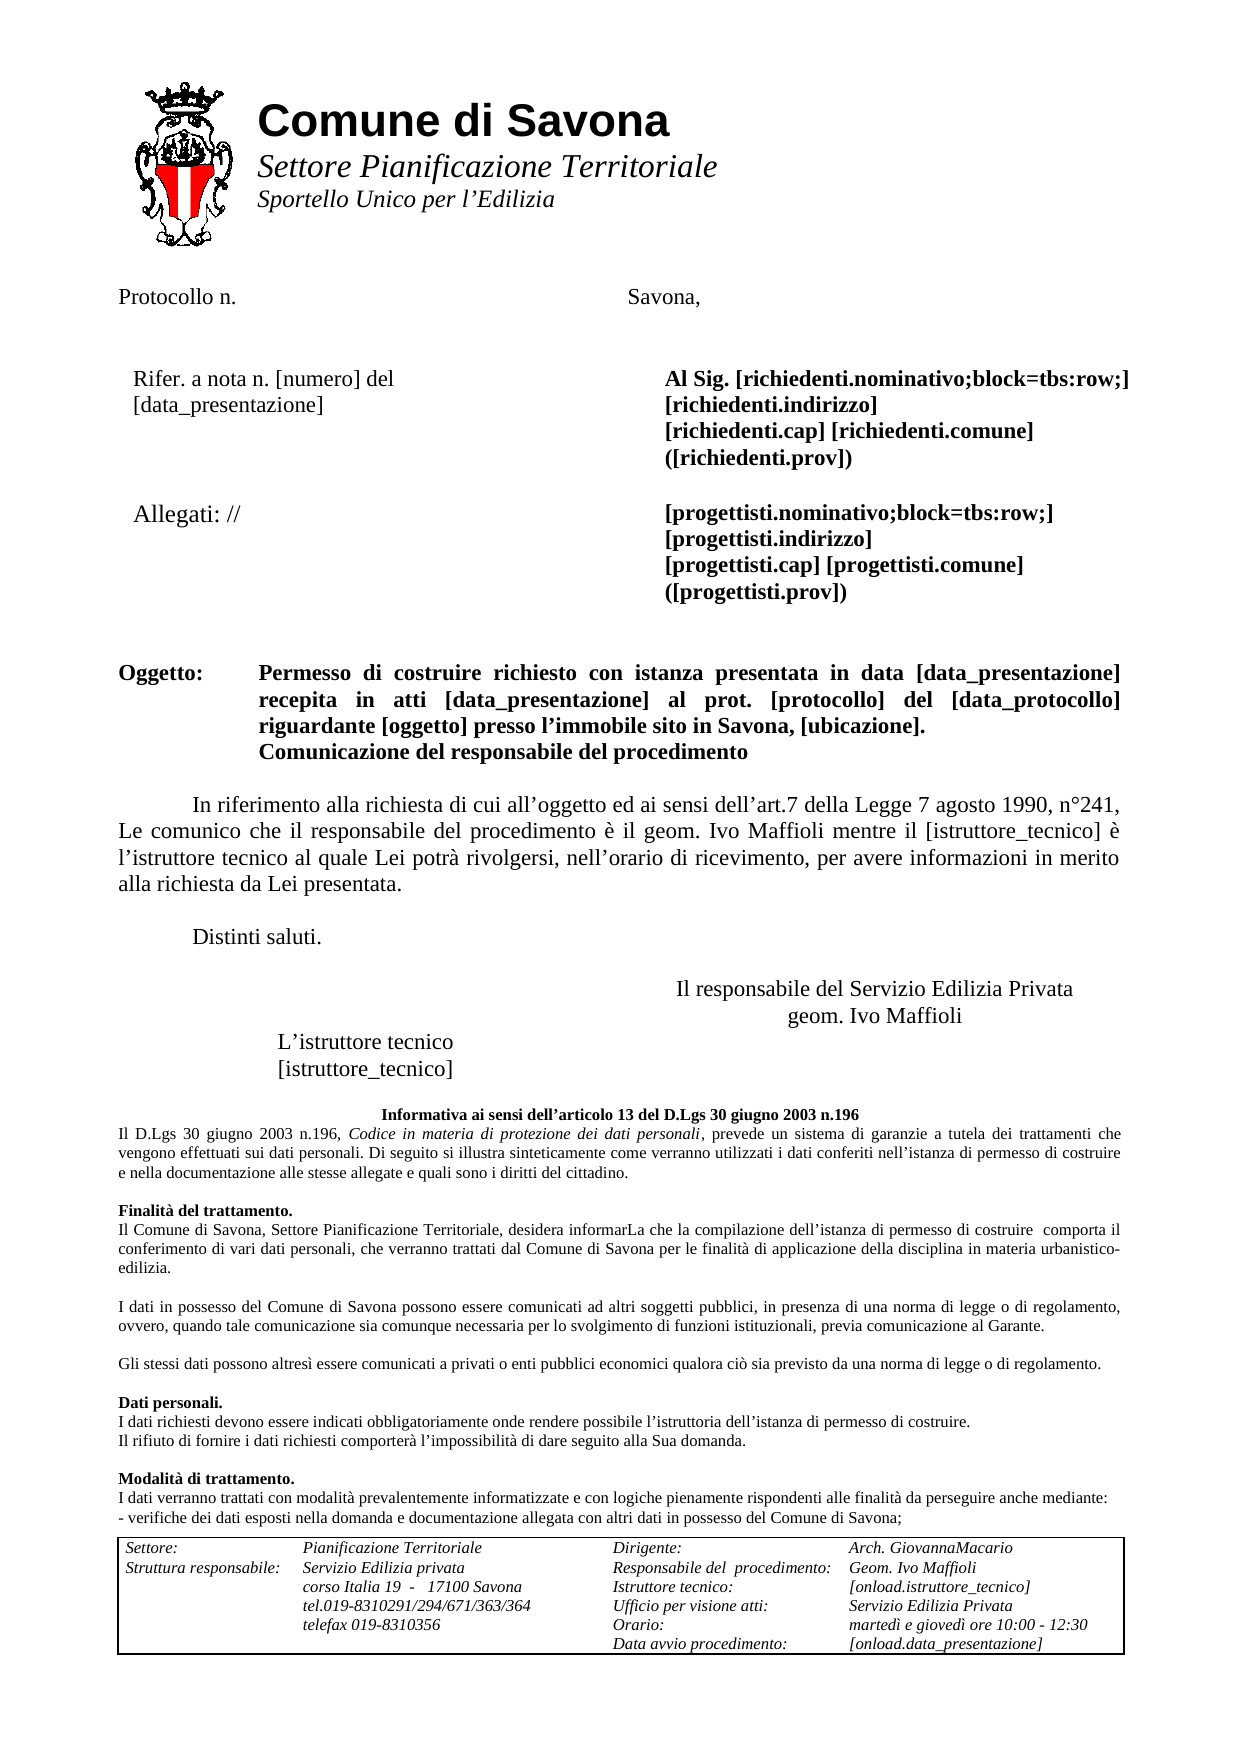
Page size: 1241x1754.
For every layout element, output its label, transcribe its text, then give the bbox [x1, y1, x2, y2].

text Finalità del trattamento. [118, 1201, 1122, 1220]
table_header Rifer. a nota n. [numero] del [data_presentazione] [126, 365, 484, 499]
table_cell [progettisti.nominativo;block=tbs:row;] [progettisti.indirizzo] [progettisti.cap] [progettisti.comune] ([progettisti.prov]) [657, 499, 1144, 631]
text I dati verranno trattati con modalità prevalentemente informatizzate e con logiche pienamente rispondenti alle finalità da perseguire anche mediante: [118, 1488, 1122, 1507]
text Il rifiuto di fornire i dati richiesti comporterà l’impossibilità di dare seguito alla Sua domanda. [118, 1431, 1122, 1450]
table_header [485, 365, 657, 499]
text - verifiche dei dati esposti nella domanda e documentazione allegata con altri dati in possesso del Comune di Savona; [118, 1507, 1122, 1527]
table_header Savona, [620, 283, 1129, 309]
text I dati richiesti devono essere indicati obbligatoriamente onde rendere possibile l’istruttoria dell’istanza di permesso di costruire. [118, 1412, 1122, 1431]
table_cell Allegati: // [126, 499, 484, 631]
table_cell [620, 1028, 1129, 1081]
table_header Oggetto: [111, 659, 251, 765]
table_header Il responsabile del Servizio Edilizia Privata geom. Ivo Maffioli [620, 976, 1129, 1028]
table_header Permesso di costruire richiesto con istanza presentata in data [data_presentazione] recepita in atti [data_presentazione] al prot. [protocollo] del [data_protocollo] riguardante [oggetto] presso l’immobile sito in Savona, [ubicazione]. Comunicazione del responsabile del procedimento [251, 659, 1129, 765]
text Modalità di trattamento. [118, 1469, 1122, 1488]
text I dati in possesso del Comune di Savona possono essere comunicati ad altri soggetti pubblici, in presenza di una norma di legge o di regolamento, ovvero, quando tale comunicazione sia comunque necessaria per lo svolgimento di funzioni istituzionali, previa comunicazione al Garante. [118, 1297, 1122, 1335]
table_header Al Sig. [richiedenti.nominativo;block=tbs:row;] [richiedenti.indirizzo] [richiedenti.cap] [richiedenti.comune] ([richiedenti.prov]) [657, 365, 1144, 499]
text Distinti saluti. [118, 923, 1122, 949]
table_header [111, 976, 620, 1028]
text Dati personali. [118, 1392, 1122, 1412]
text Il D.Lgs 30 giugno 2003 n.196, Codice in materia di protezione dei dati personali, prevede un sistema di garanzie a tutela dei trattamenti che vengono effettuati sui dati personali. Di seguito si illustra sinteticamente come verranno utilizzati i dati conferiti nell’istanza di permesso di costruire e nella documentazione alle stesse allegate e quali sono i diritti del cittadino. [118, 1124, 1122, 1182]
subtitle Informativa ai sensi dell’articolo 13 del D.Lgs 30 giugno 2003 n.196 [118, 1105, 1122, 1124]
text Il Comune di Savona, Settore Pianificazione Territoriale, desidera informarLa che la compilazione dell’istanza di permesso di costruire comporta il conferimento di vari dati personali, che verranno trattati dal Comune di Savona per le finalità di applicazione della disciplina in materia urbanistico-edilizia. [118, 1220, 1122, 1277]
table_header Protocollo n. [111, 283, 620, 309]
text In riferimento alla richiesta di cui all’oggetto ed ai sensi dell’art.7 della Legge 7 agosto 1990, n°241, Le comunico che il responsabile del procedimento è il geom. Ivo Maffioli mentre il [istruttore_tecnico] è l’istruttore tecnico al quale Lei potrà rivolgersi, nell’orario di ricevimento, per avere informazioni in merito alla richiesta da Lei presentata. [118, 791, 1122, 896]
table_cell [485, 499, 657, 631]
text Gli stessi dati possono altresì essere comunicati a privati o enti pubblici economici qualora ciò sia previsto da una norma di legge o di regolamento. [118, 1354, 1122, 1373]
table_cell L’istruttore tecnico [istruttore_tecnico] [111, 1028, 620, 1081]
